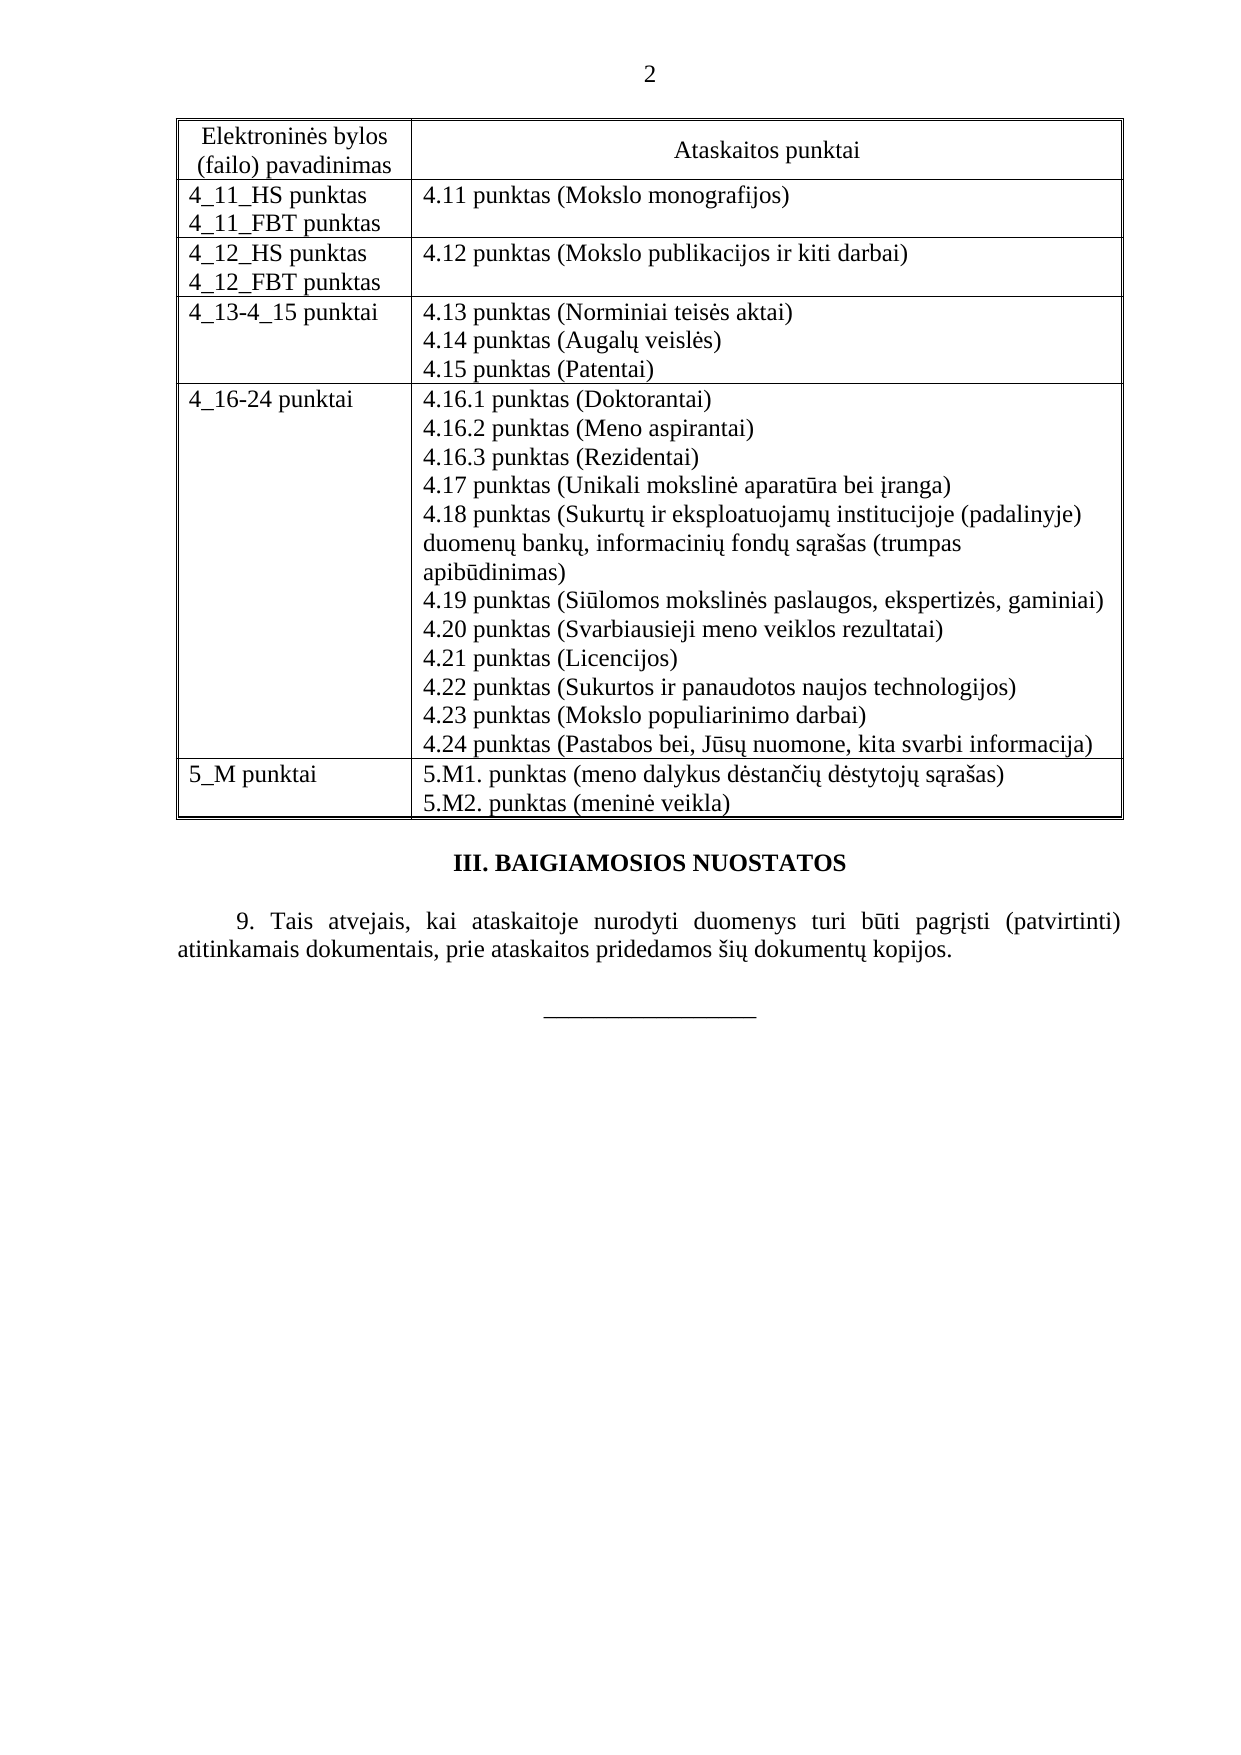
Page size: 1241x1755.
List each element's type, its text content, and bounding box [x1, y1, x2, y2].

table_cell 4_16-24 punktai [179, 384, 411, 758]
text _________________ [177, 992, 1122, 1021]
text 9. Tais atvejais, kai ataskaitoje nurodyti duomenys turi būti pagrįsti (patvirtinti) atitinkamais dokumentais, prie ataskaitos pridedamos šių dokumentų kopijos. [177, 906, 1122, 963]
table_cell 4.13 punktas (Norminiai teisės aktai) 4.14 punktas (Augalų veislės) 4.15 punktas (Patentai) [412, 297, 1121, 383]
table_cell 4_13-4_15 punktai [179, 297, 411, 383]
text III. BAIGIAMOSIOS NUOSTATOS [177, 848, 1122, 877]
table_cell 4.16.1 punktas (Doktorantai) 4.16.2 punktas (Meno aspirantai) 4.16.3 punktas (Rezidentai) 4.17 punktas (Unikali mokslinė aparatūra bei įranga) 4.18 punktas (Sukurtų ir eksploatuojamų institucijoje (padalinyje) duomenų bankų, informacinių fondų sąrašas (trumpas apibūdinimas) 4.19 punktas (Siūlomos mokslinės paslaugos, ekspertizės, gaminiai) 4.20 punktas (Svarbiausieji meno veiklos rezultatai) 4.21 punktas (Licencijos) 4.22 punktas (Sukurtos ir panaudotos naujos technologijos) 4.23 punktas (Mokslo populiarinimo darbai) 4.24 punktas (Pastabos bei, Jūsų nuomone, kita svarbi informacija) [412, 384, 1121, 758]
table_cell 5_M punktai [179, 759, 411, 816]
table_cell 5.M1. punktas (meno dalykus dėstančių dėstytojų sąrašas) 5.M2. punktas (meninė veikla) [412, 759, 1121, 816]
table_cell 4_12_HS punktas 4_12_FBT punktas [179, 238, 411, 296]
table_cell 4.11 punktas (Mokslo monografijos) [412, 180, 1121, 237]
table_cell 4.12 punktas (Mokslo publikacijos ir kiti darbai) [412, 238, 1121, 296]
table_header Ataskaitos punktai [412, 121, 1121, 179]
table_cell 4_11_HS punktas 4_11_FBT punktas [179, 180, 411, 237]
table_header Elektroninės bylos (failo) pavadinimas [179, 121, 411, 179]
